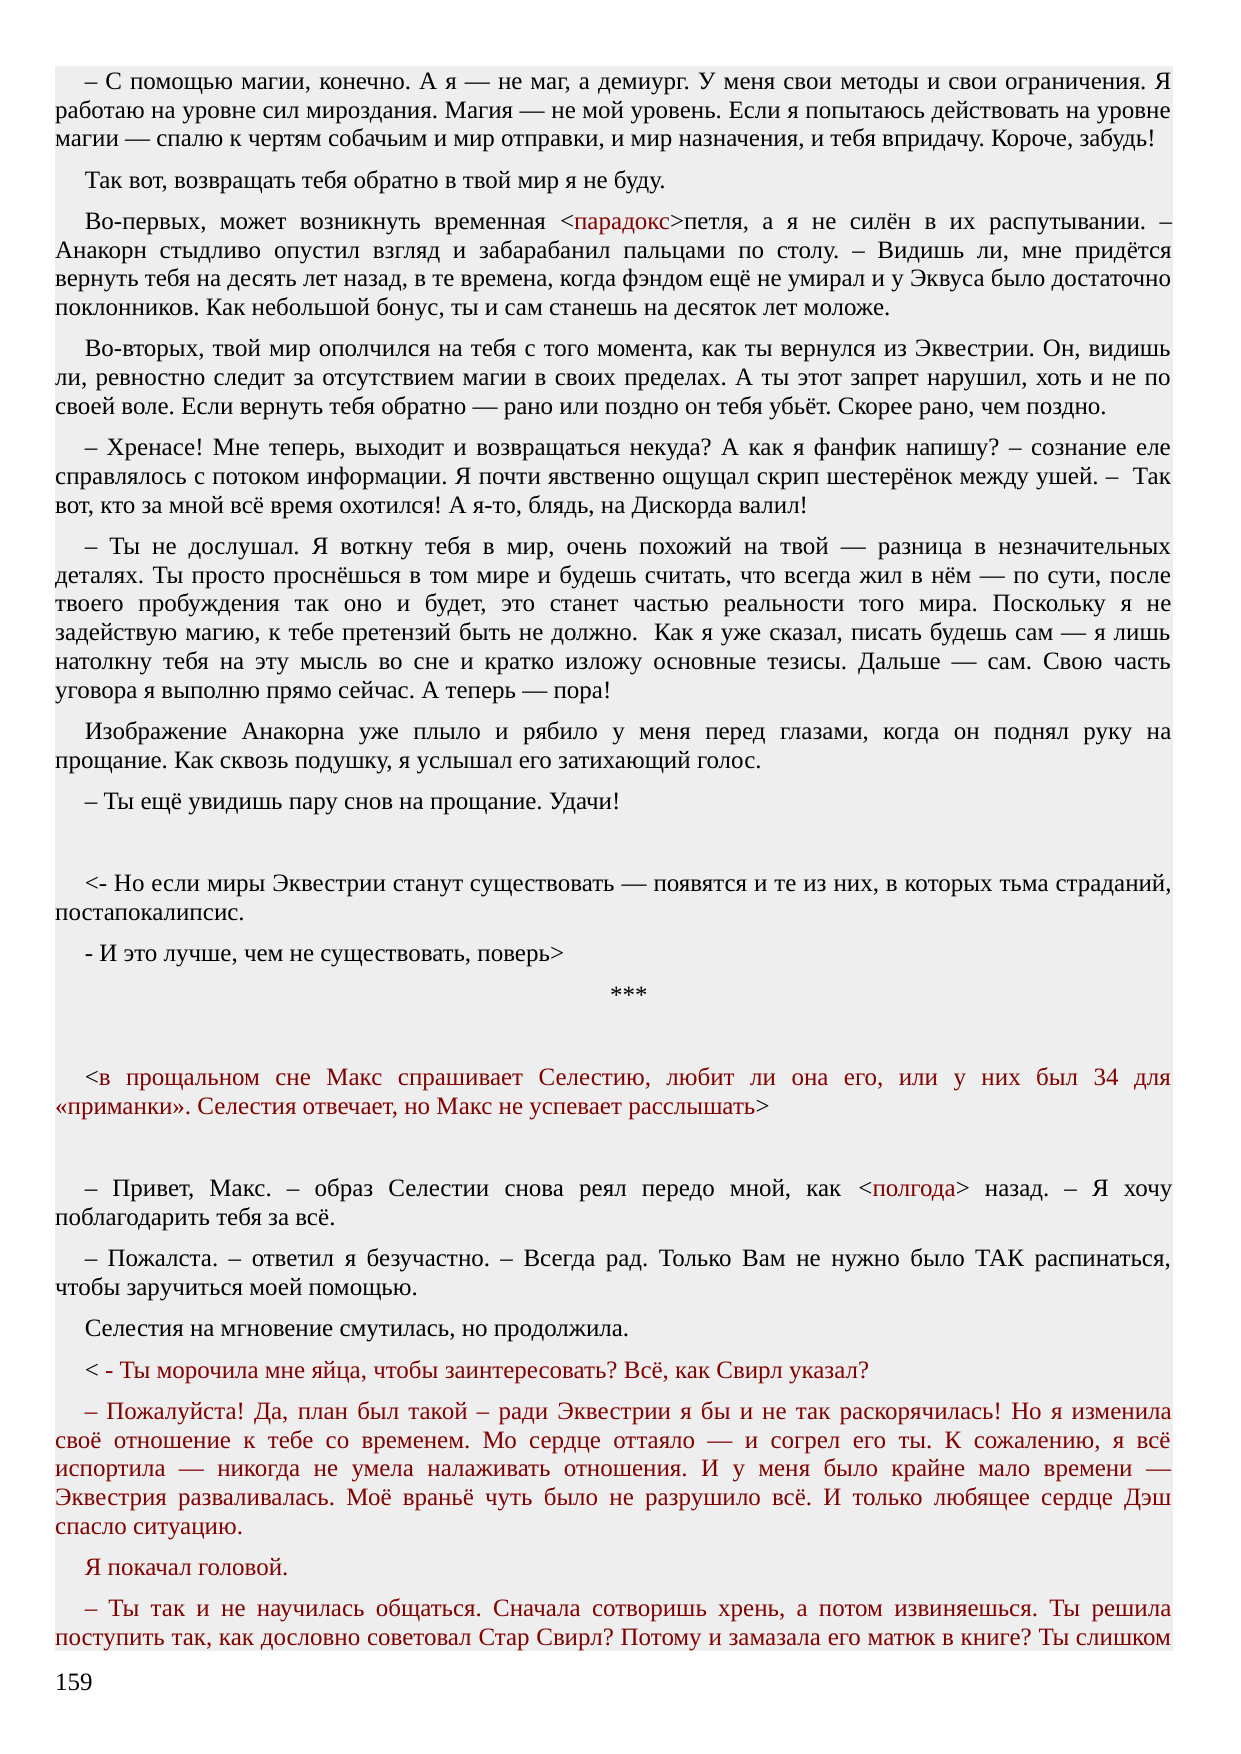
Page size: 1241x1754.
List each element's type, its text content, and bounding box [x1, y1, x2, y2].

text – Пожалуйста! Да, план был такой – ради Эквестрии я бы и не так раскорячилась! Но я изменила своё отношение к тебе со временем. Мо сердце оттаяло — и согрел его ты. К сожалению, я всё испортила — никогда не умела налаживать отношения. И у меня было крайне мало времени — Эквестрия разваливалась. Моё враньё чуть было не разрушило всё. И только любящее сердце Дэш спасло ситуацию. [55, 1396, 1173, 1540]
text – С помощью магии, конечно. А я — не маг, а демиург. У меня свои методы и свои ограничения. Я работаю на уровне сил мироздания. Магия — не мой уровень. Если я попытаюсь действовать на уровне магии — спалю к чертям собачьим и мир отправки, и мир назначения, и тебя впридачу. Короче, забудь! [55, 66, 1173, 152]
text – Пожалста. – ответил я безучастно. – Всегда рад. Только Вам не нужно было ТАК распинаться, чтобы заручиться моей помощью. [55, 1243, 1173, 1301]
text Я покачал головой. [55, 1552, 1173, 1581]
text – Ты не дослушал. Я воткну тебя в мир, очень похожий на твой — разница в незначительных деталях. Ты просто проснёшься в том мире и будешь считать, что всегда жил в нём — по сути, после твоего пробуждения так оно и будет, это станет частью реальности того мира. Поскольку я не задействую магию, к тебе претензий быть не должно. Как я уже сказал, писать будешь сам — я лишь натолкну тебя на эту мысль во сне и кратко изложу основные тезисы. Дальше — сам. Свою часть уговора я выполню прямо сейчас. А теперь — пора! [55, 531, 1173, 703]
text Так вот, возвращать тебя обратно в твой мир я не буду. [55, 165, 1173, 193]
text – Привет, Макс. – образ Селестии снова реял передо мной, как <полгода> назад. – Я хочу поблагодарить тебя за всё. [55, 1173, 1173, 1231]
text Изображение Анакорна уже плыло и рябило у меня перед глазами, когда он поднял руку на прощание. Как сквозь подушку, я услышал его затихающий голос. [55, 716, 1173, 773]
text – Ты так и не научилась общаться. Сначала сотворишь хрень, а потом извиняешься. Ты решила поступить так, как дословно советовал Стар Свирл? Потому и замазала его матюк в книге? Ты слишком [55, 1593, 1173, 1651]
text Во-вторых, твой мир ополчился на тебя с того момента, как ты вернулся из Эквестрии. Он, видишь ли, ревностно следит за отсутствием магии в своих пределах. А ты этот запрет нарушил, хоть и не по своей воле. Если вернуть тебя обратно — рано или поздно он тебя убьёт. Скорее рано, чем поздно. [55, 333, 1173, 420]
text Селестия на мгновение смутилась, но продолжила. [55, 1313, 1173, 1342]
text <- Но если миры Эквестрии станут существовать — появятся и те из них, в которых тьма страданий, постапокалипсис. [55, 868, 1173, 926]
text – Хренасе! Мне теперь, выходит и возвращаться некуда? А как я фанфик напишу? – сознание еле справлялось с потоком информации. Я почти явственно ощущал скрип шестерёнок между ушей. – Так вот, кто за мной всё время охотился! А я-то, блядь, на Дискорда валил! [55, 432, 1173, 518]
text *** [55, 980, 1173, 1008]
text <в прощальном сне Макс спрашивает Селестию, любит ли она его, или у них был 34 для «приманки». Селестия отвечает, но Макс не успевает расслышать> [55, 1062, 1173, 1120]
text – Ты ещё увидишь пару снов на прощание. Удачи! [55, 786, 1173, 815]
text < - Ты морочила мне яйца, чтобы заинтересовать? Всё, как Свирл указал? [55, 1355, 1173, 1383]
text - И это лучше, чем не существовать, поверь> [55, 938, 1173, 967]
text Во-первых, может возникнуть временная <парадокс>петля, а я не силён в их распутывании. – Анакорн стыдливо опустил взгляд и забарабанил пальцами по столу. – Видишь ли, мне придётся вернуть тебя на десять лет назад, в те времена, когда фэндом ещё не умирал и у Эквуса было достаточно поклонников. Как небольшой бонус, ты и сам станешь на десяток лет моложе. [55, 206, 1173, 321]
